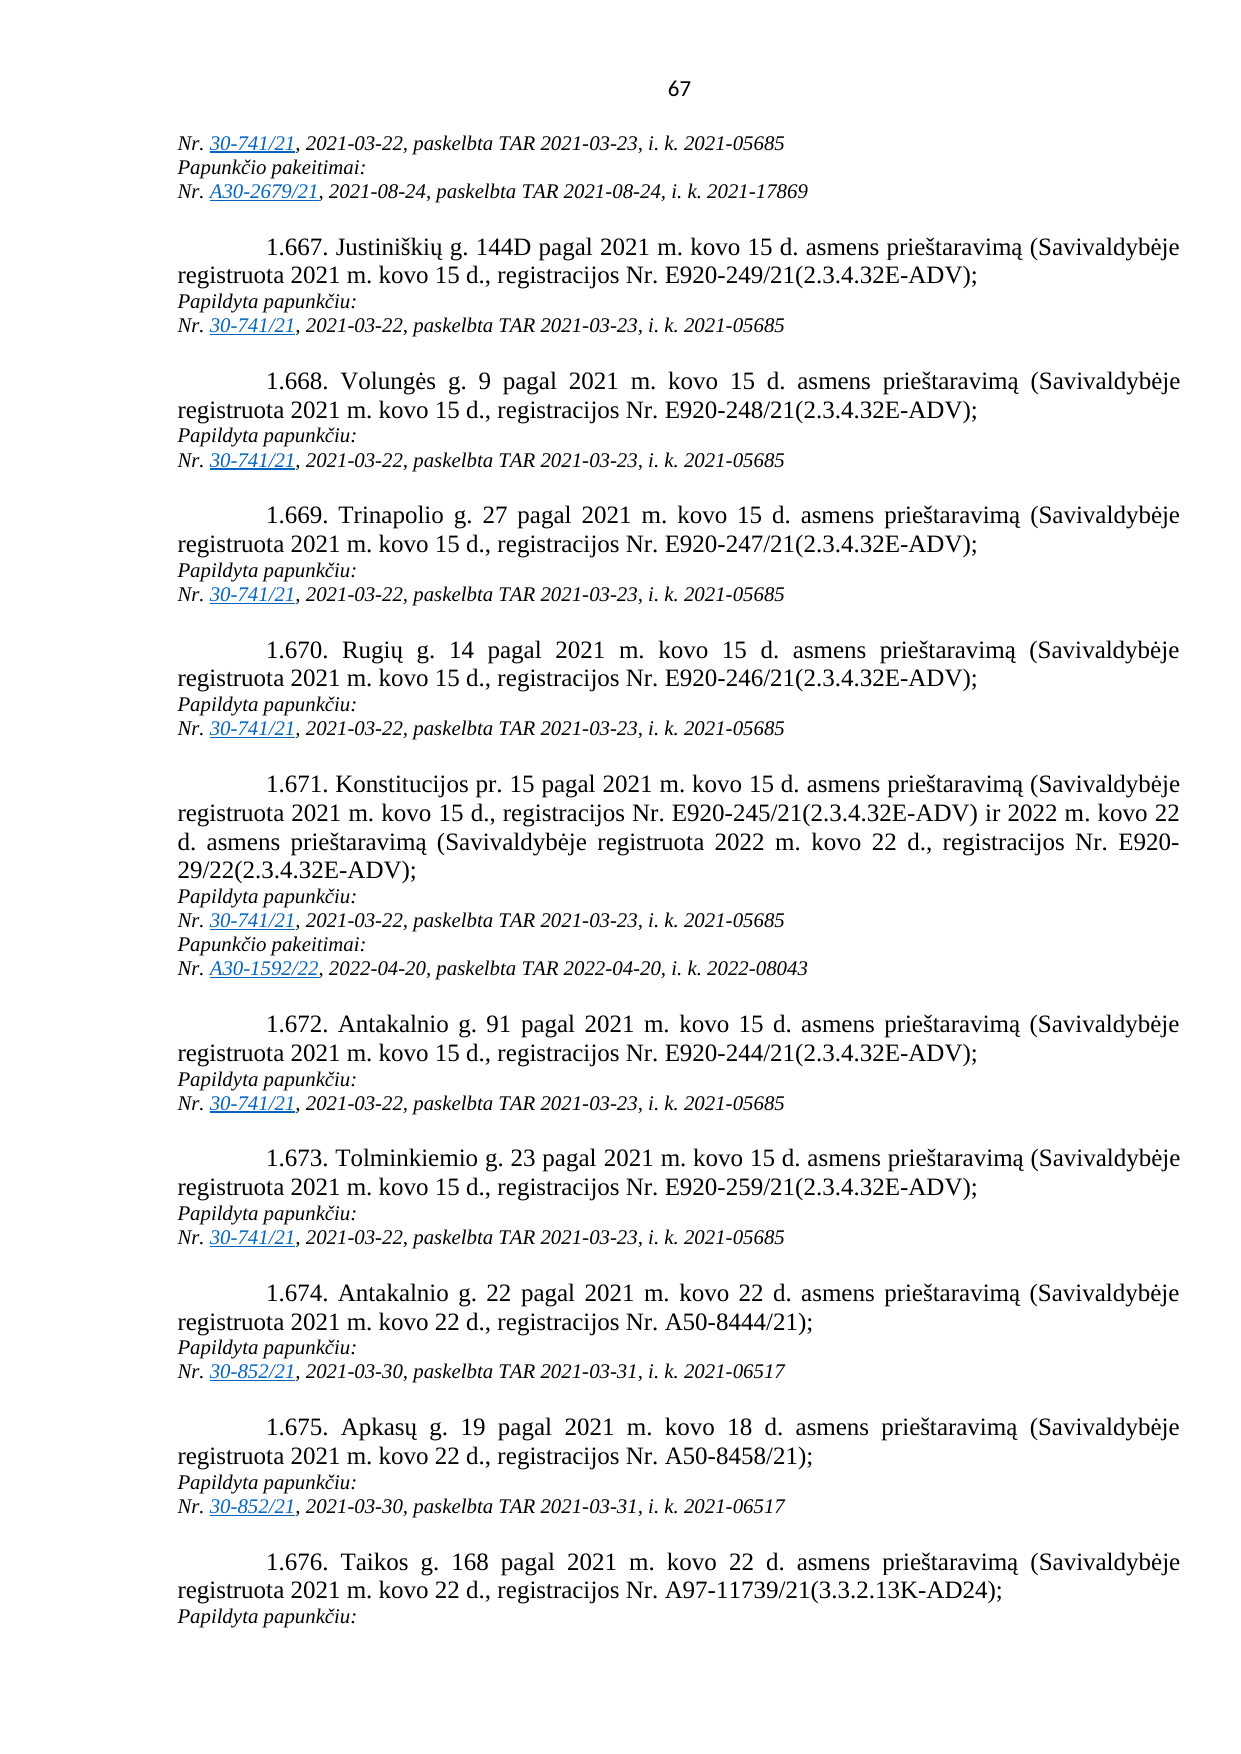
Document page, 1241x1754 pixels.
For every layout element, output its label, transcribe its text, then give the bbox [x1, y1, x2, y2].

text Nr. 30-852/21, 2021-03-30, paskelbta TAR 2021-03-31, i. k. 2021-06517 [177, 1494, 1181, 1518]
text 1.667. Justiniškių g. 144D pagal 2021 m. kovo 15 d. asmens prieštaravimą (Savivaldybėje registruota 2021 m. kovo 15 d., registracijos Nr. E920-249/21(2.3.4.32E-ADV); [177, 232, 1181, 289]
text Papunkčio pakeitimai: [177, 932, 1181, 956]
text 1.672. Antakalnio g. 91 pagal 2021 m. kovo 15 d. asmens prieštaravimą (Savivaldybėje registruota 2021 m. kovo 15 d., registracijos Nr. E920-244/21(2.3.4.32E-ADV); [177, 1009, 1181, 1067]
text Papildyta papunkčiu: [177, 289, 1181, 313]
text Nr. A30-2679/21, 2021-08-24, paskelbta TAR 2021-08-24, i. k. 2021-17869 [177, 179, 1181, 203]
text Nr. 30-741/21, 2021-03-22, paskelbta TAR 2021-03-23, i. k. 2021-05685 [177, 582, 1181, 606]
text Nr. 30-741/21, 2021-03-22, paskelbta TAR 2021-03-23, i. k. 2021-05685 [177, 1225, 1181, 1249]
text Papildyta papunkčiu: [177, 423, 1181, 447]
text Nr. 30-741/21, 2021-03-22, paskelbta TAR 2021-03-23, i. k. 2021-05685 [177, 447, 1181, 472]
text Nr. 30-741/21, 2021-03-22, paskelbta TAR 2021-03-23, i. k. 2021-05685 [177, 313, 1181, 337]
text Papunkčio pakeitimai: [177, 155, 1181, 179]
text Papildyta papunkčiu: [177, 884, 1181, 908]
text 1.675. Apkasų g. 19 pagal 2021 m. kovo 18 d. asmens prieštaravimą (Savivaldybėje registruota 2021 m. kovo 22 d., registracijos Nr. A50-8458/21); [177, 1412, 1181, 1470]
text Nr. 30-741/21, 2021-03-22, paskelbta TAR 2021-03-23, i. k. 2021-05685 [177, 716, 1181, 740]
text 1.669. Trinapolio g. 27 pagal 2021 m. kovo 15 d. asmens prieštaravimą (Savivaldybėje registruota 2021 m. kovo 15 d., registracijos Nr. E920-247/21(2.3.4.32E-ADV); [177, 500, 1181, 558]
text Papildyta papunkčiu: [177, 1067, 1181, 1091]
text Papildyta papunkčiu: [177, 1470, 1181, 1494]
text 1.676. Taikos g. 168 pagal 2021 m. kovo 22 d. asmens prieštaravimą (Savivaldybėje registruota 2021 m. kovo 22 d., registracijos Nr. A97-11739/21(3.3.2.13K-AD24); [177, 1547, 1181, 1604]
text Nr. 30-741/21, 2021-03-22, paskelbta TAR 2021-03-23, i. k. 2021-05685 [177, 131, 1181, 155]
text Papildyta papunkčiu: [177, 1604, 1181, 1628]
text Papildyta papunkčiu: [177, 1201, 1181, 1225]
text Papildyta papunkčiu: [177, 558, 1181, 582]
text Papildyta papunkčiu: [177, 1335, 1181, 1359]
text Nr. 30-741/21, 2021-03-22, paskelbta TAR 2021-03-23, i. k. 2021-05685 [177, 908, 1181, 932]
text Nr. 30-741/21, 2021-03-22, paskelbta TAR 2021-03-23, i. k. 2021-05685 [177, 1091, 1181, 1115]
text 1.673. Tolminkiemio g. 23 pagal 2021 m. kovo 15 d. asmens prieštaravimą (Savivaldybėje registruota 2021 m. kovo 15 d., registracijos Nr. E920-259/21(2.3.4.32E-ADV); [177, 1143, 1181, 1201]
text 1.674. Antakalnio g. 22 pagal 2021 m. kovo 22 d. asmens prieštaravimą (Savivaldybėje registruota 2021 m. kovo 22 d., registracijos Nr. A50-8444/21); [177, 1278, 1181, 1335]
text Nr. 30-852/21, 2021-03-30, paskelbta TAR 2021-03-31, i. k. 2021-06517 [177, 1359, 1181, 1383]
text 1.670. Rugių g. 14 pagal 2021 m. kovo 15 d. asmens prieštaravimą (Savivaldybėje registruota 2021 m. kovo 15 d., registracijos Nr. E920-246/21(2.3.4.32E-ADV); [177, 635, 1181, 692]
text Papildyta papunkčiu: [177, 692, 1181, 716]
text Nr. A30-1592/22, 2022-04-20, paskelbta TAR 2022-04-20, i. k. 2022-08043 [177, 956, 1181, 980]
text 1.668. Volungės g. 9 pagal 2021 m. kovo 15 d. asmens prieštaravimą (Savivaldybėje registruota 2021 m. kovo 15 d., registracijos Nr. E920-248/21(2.3.4.32E-ADV); [177, 366, 1181, 423]
text 1.671. Konstitucijos pr. 15 pagal 2021 m. kovo 15 d. asmens prieštaravimą (Savivaldybėje registruota 2021 m. kovo 15 d., registracijos Nr. E920-245/21(2.3.4.32E-ADV) ir 2022 m. kovo 22 d. asmens prieštaravimą (Savivaldybėje registruota 2022 m. kovo 22 d., registracijos Nr. E920-29/22(2.3.4.32E-ADV); [177, 769, 1181, 884]
